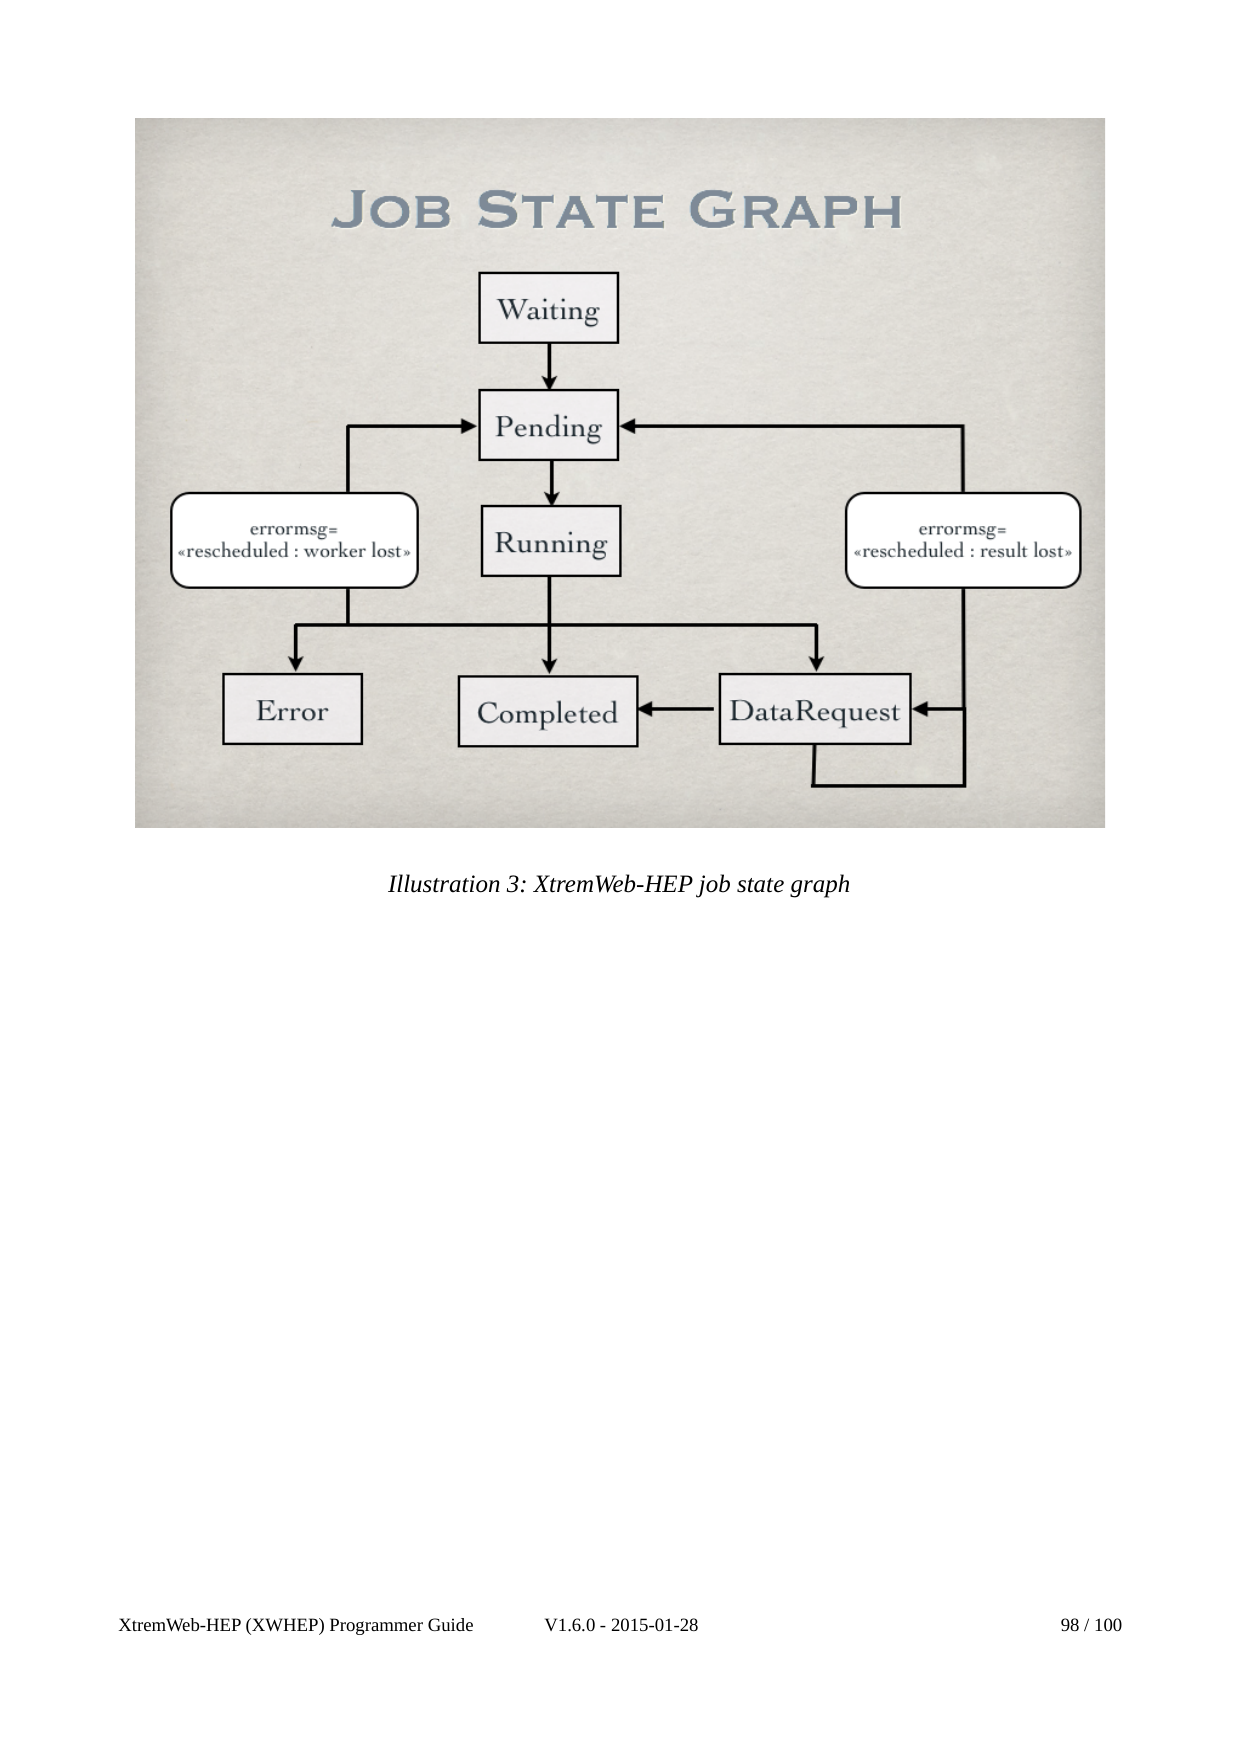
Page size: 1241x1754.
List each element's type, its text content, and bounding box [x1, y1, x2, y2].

text Illustration 3: XtremWeb-HEP job state graph [118, 869, 1122, 897]
picture [135, 118, 1106, 828]
